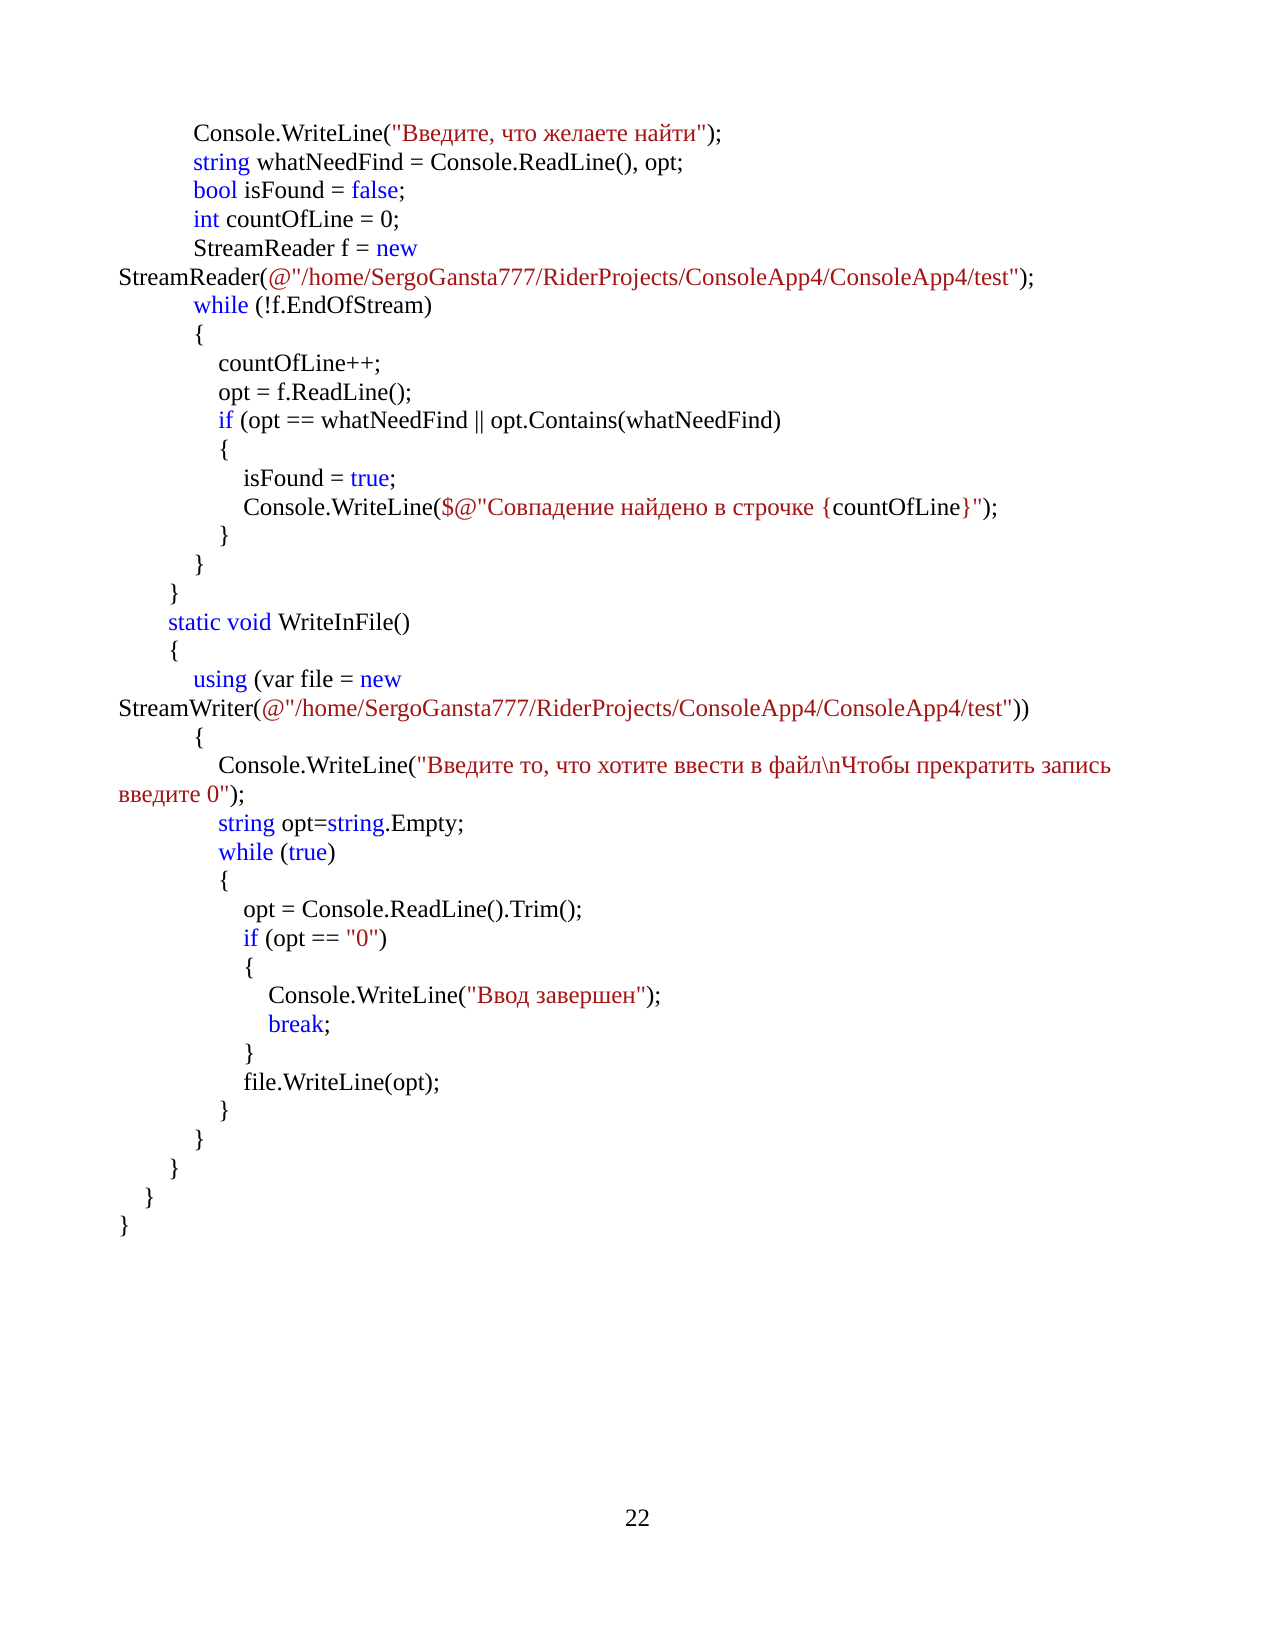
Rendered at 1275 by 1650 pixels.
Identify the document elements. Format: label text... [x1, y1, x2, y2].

text Console.WriteLine("Введите, что желаете найти"); string whatNeedFind = Console.ReadLine(), opt; bool isFound = false; int countOfLine = 0; StreamReader f = new StreamReader(@"/home/SergoGansta777/RiderProjects/ConsoleApp4/ConsoleApp4/test"); while (!f.EndOfStream) { countOfLine++; opt = f.ReadLine(); if (opt == whatNeedFind || opt.Contains(whatNeedFind) { isFound = true; Console.WriteLine($@"Совпадение найдено в строчке {countOfLine}"); } } } static void WriteInFile() { using (var file = new StreamWriter(@"/home/SergoGansta777/RiderProjects/ConsoleApp4/ConsoleApp4/test")) { Console.WriteLine("Введите то, что хотите ввести в файл\nЧтобы прекратить запись введите 0"); string opt=string.Empty; while (true) { opt = Console.ReadLine().Trim(); if (opt == "0") { Console.WriteLine("Ввод завершен"); break; } file.WriteLine(opt); } } } } } [118, 118, 1157, 1239]
